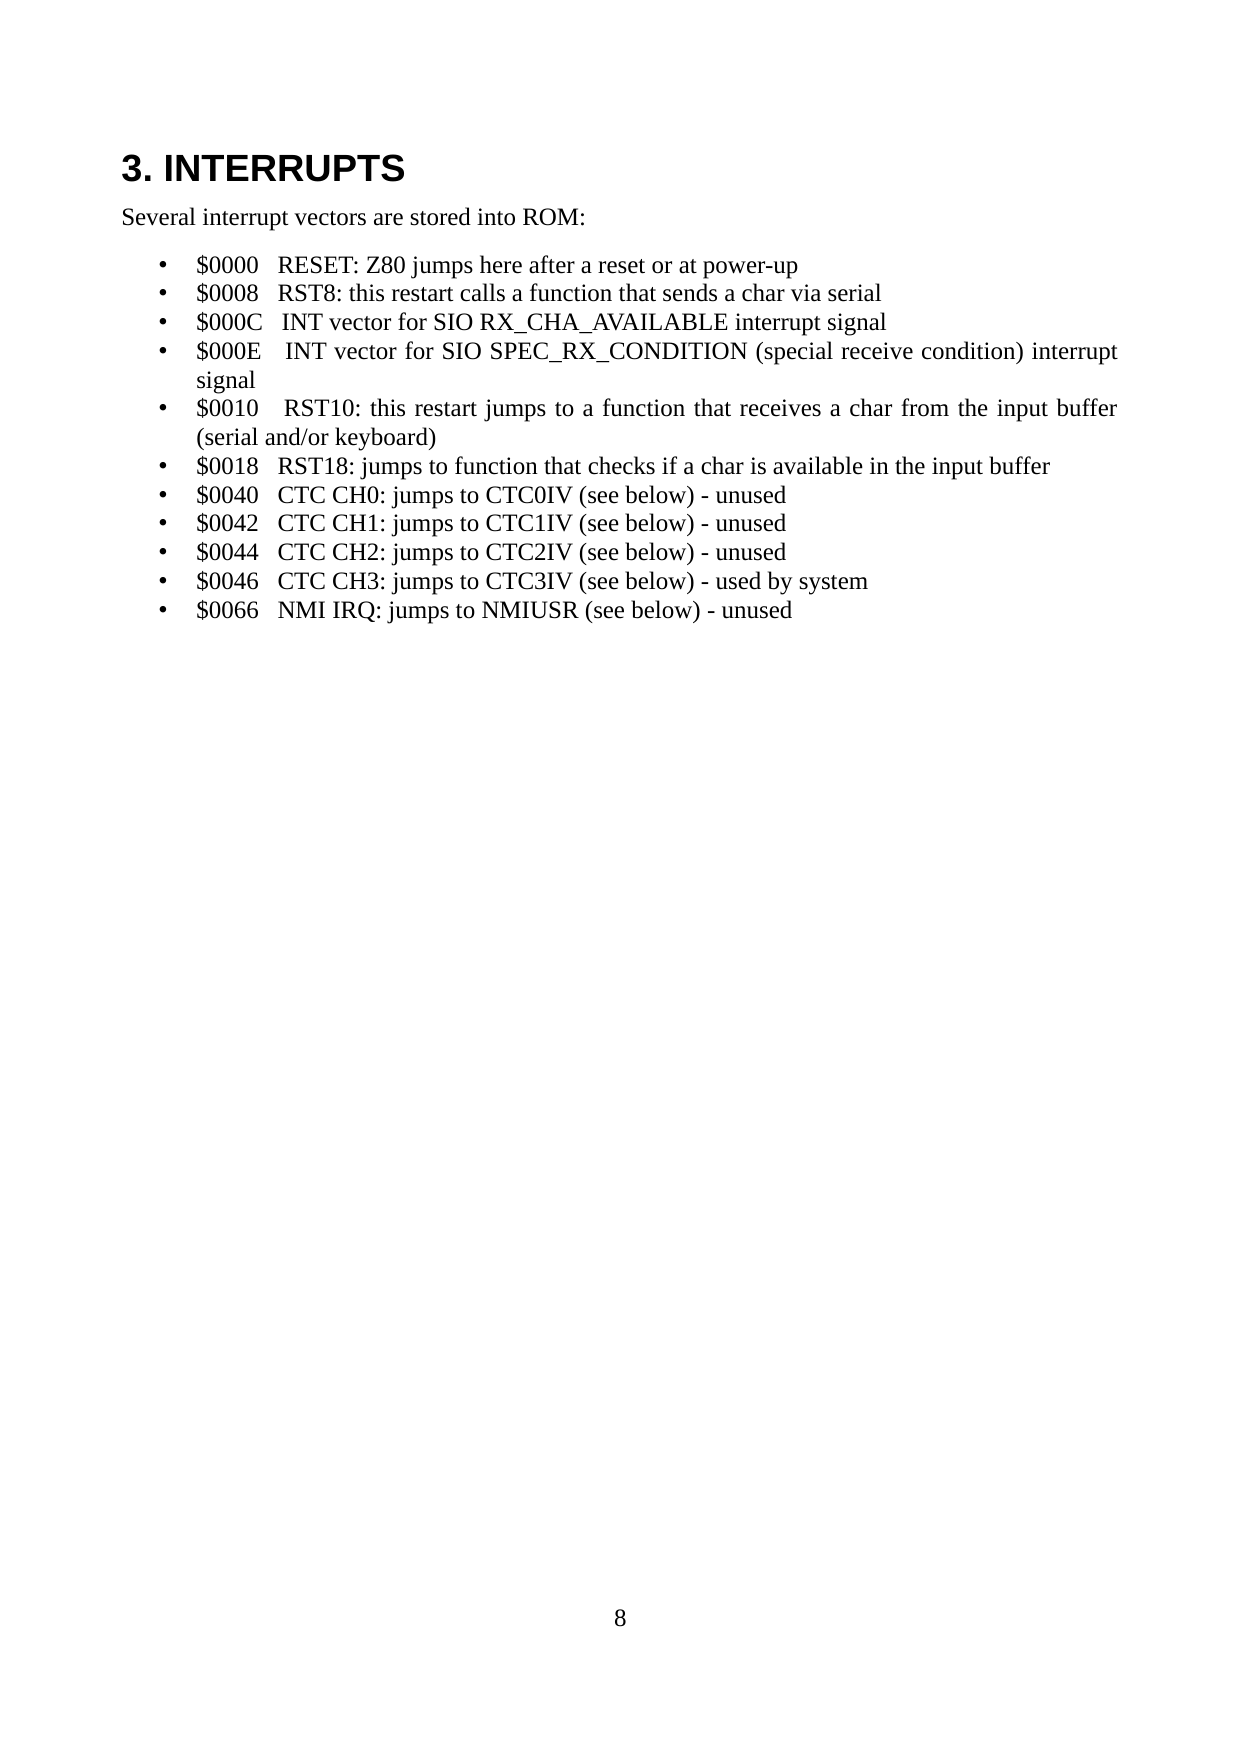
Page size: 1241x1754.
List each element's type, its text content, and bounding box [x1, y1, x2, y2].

list $0008 RST8: this restart calls a function that sends a char via serial [158, 278, 1119, 307]
list $0046 CTC CH3: jumps to CTC3IV (see below) - used by system [158, 566, 1119, 595]
list $0010 RST10: this restart jumps to a function that receives a char from the input buffer (serial and/or keyboard) [158, 393, 1119, 451]
list $0042 CTC CH1: jumps to CTC1IV (see below) - unused [158, 508, 1119, 537]
list $0018 RST18: jumps to function that checks if a char is available in the input buffer [158, 451, 1119, 480]
list $0044 CTC CH2: jumps to CTC2IV (see below) - unused [158, 537, 1119, 566]
text Several interrupt vectors are stored into ROM: [121, 202, 1119, 231]
list $0000 RESET: Z80 jumps here after a reset or at power-up [158, 250, 1119, 278]
list $000E INT vector for SIO SPEC_RX_CONDITION (special receive condition) interrupt signal [158, 336, 1119, 393]
subtitle 3. INTERRUPTS [121, 146, 1119, 190]
list $0040 CTC CH0: jumps to CTC0IV (see below) - unused [158, 480, 1119, 508]
list $000C INT vector for SIO RX_CHA_AVAILABLE interrupt signal [158, 307, 1119, 336]
list $0066 NMI IRQ: jumps to NMIUSR (see below) - unused [158, 595, 1119, 623]
